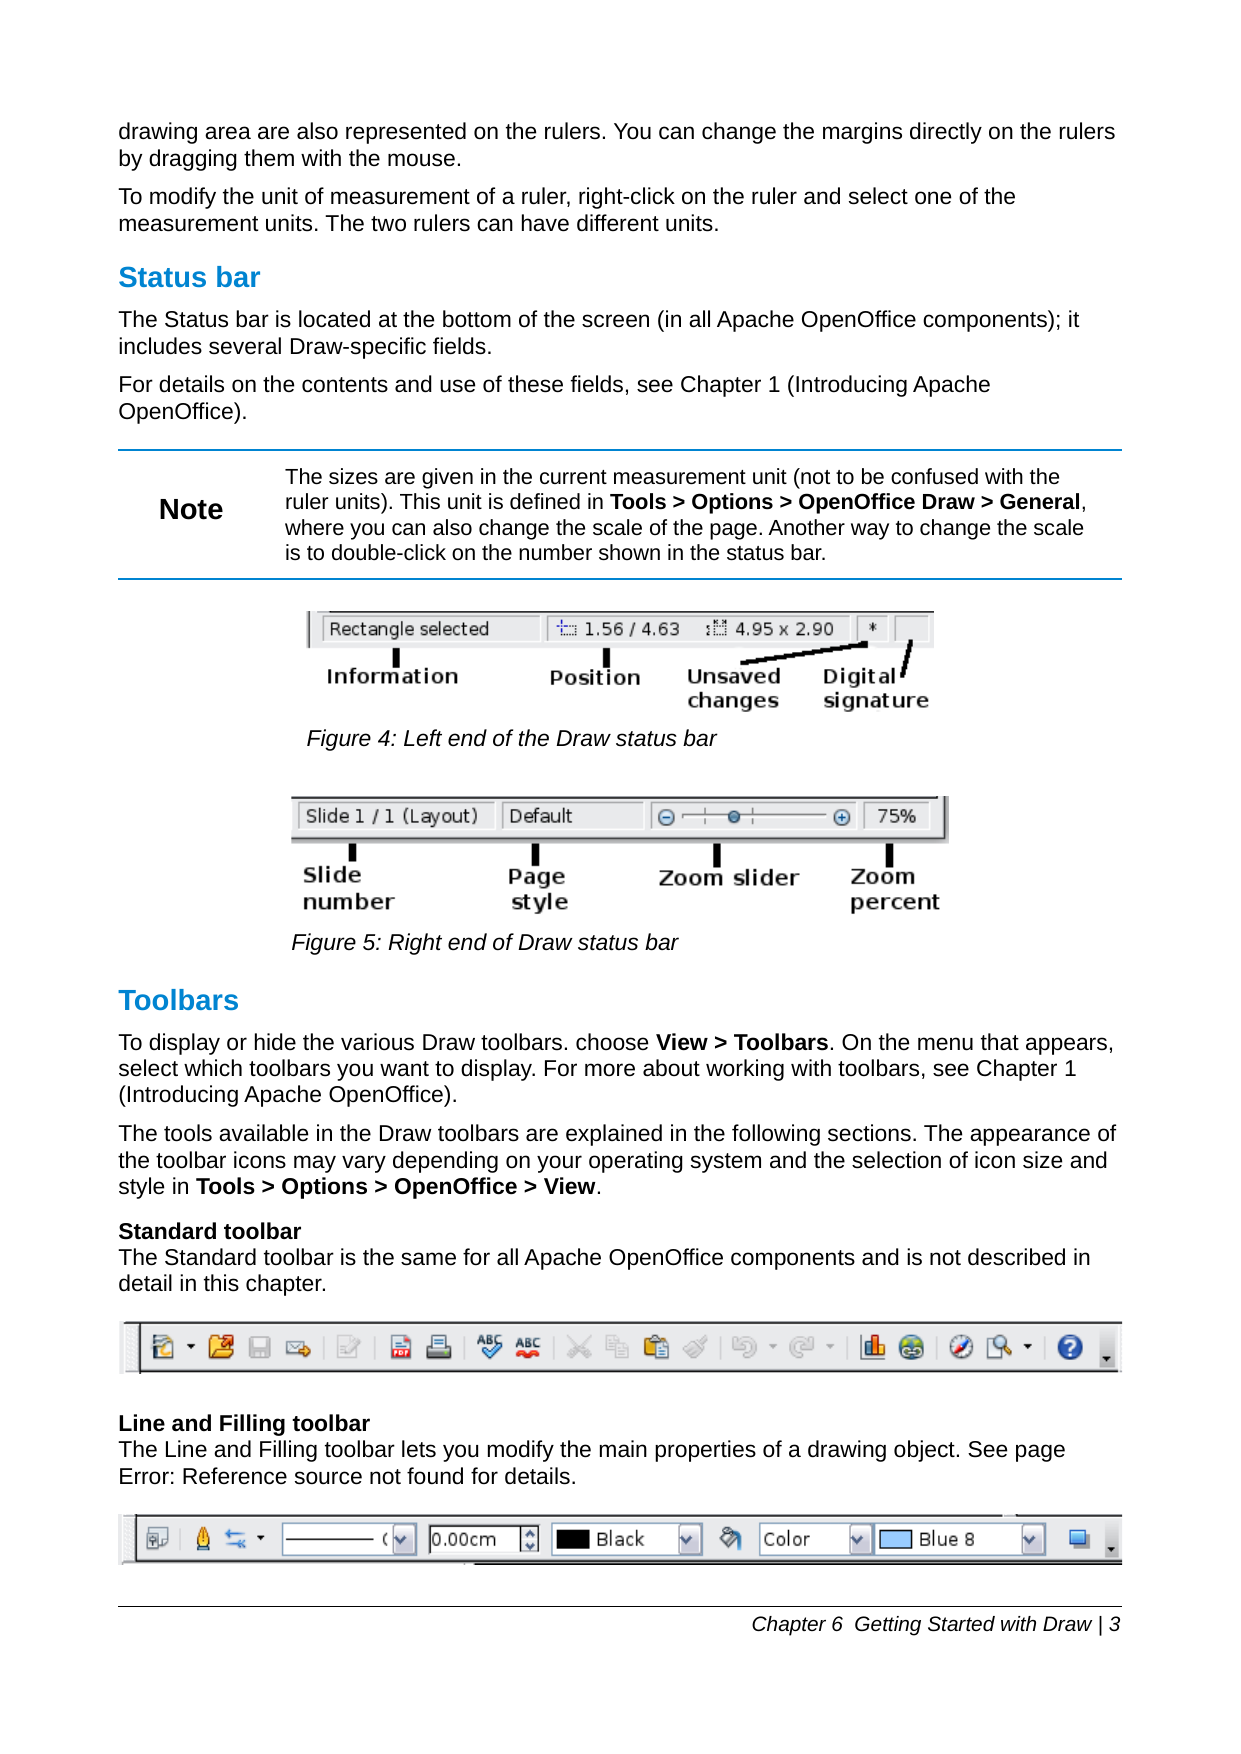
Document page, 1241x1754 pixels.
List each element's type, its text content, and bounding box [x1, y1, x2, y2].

text drawing area are also represented on the rulers. You can change the margins directly on the rulers by dragging them with the mouse. [118, 118, 1122, 171]
text Standard toolbar [118, 1218, 1122, 1244]
picture [306, 611, 934, 719]
text To modify the unit of measurement of a ruler, right-click on the ruler and select one of the measurement units. The two rulers can have different units. [118, 183, 1122, 236]
text For details on the contents and use of these fields, see Chapter 1 (Introducing Apache OpenOffice). [118, 371, 1122, 424]
text To display or hide the various Draw toolbars. choose View > Toolbars. On the menu that appears, select which toolbars you want to display. For more about working with toolbars, see Chapter 1 (Introducing Apache OpenOffice). [118, 1029, 1122, 1108]
text The tools available in the Draw toolbars are explained in the following sections. The appearance of the toolbar icons may vary depending on your operating system and the selection of icon size and style in Tools > Options > OpenOffice > View. [118, 1120, 1122, 1199]
table_header Note [118, 451, 263, 578]
text The Line and Filling toolbar lets you modify the main properties of a drawing object. See page Error: Reference source not found for details. [118, 1436, 1122, 1489]
subtitle Status bar [118, 260, 1122, 294]
picture [118, 1514, 1123, 1565]
text Figure 135: Right end of Draw status bar [291, 929, 949, 955]
subtitle Toolbars [118, 983, 1122, 1016]
text Line and Filling toolbar [118, 1410, 1122, 1436]
picture [291, 796, 949, 923]
table_header The sizes are given in the current measurement unit (not to be confused with the ruler units). This unit is defined in Tools > Options > OpenOffice Draw > General, where you can also change the scale of the page. Another way to change the scale is to double-click on the number shown in the status bar. [264, 451, 1122, 578]
text Figure 134: Left end of the Draw status bar [306, 725, 934, 752]
text The Status bar is located at the bottom of the screen (in all Apache OpenOffice components); it includes several Draw-specific fields. [118, 306, 1122, 359]
text The Standard toolbar is the same for all Apache OpenOffice components and is not described in detail in this chapter. [118, 1244, 1122, 1297]
picture [118, 1321, 1123, 1374]
